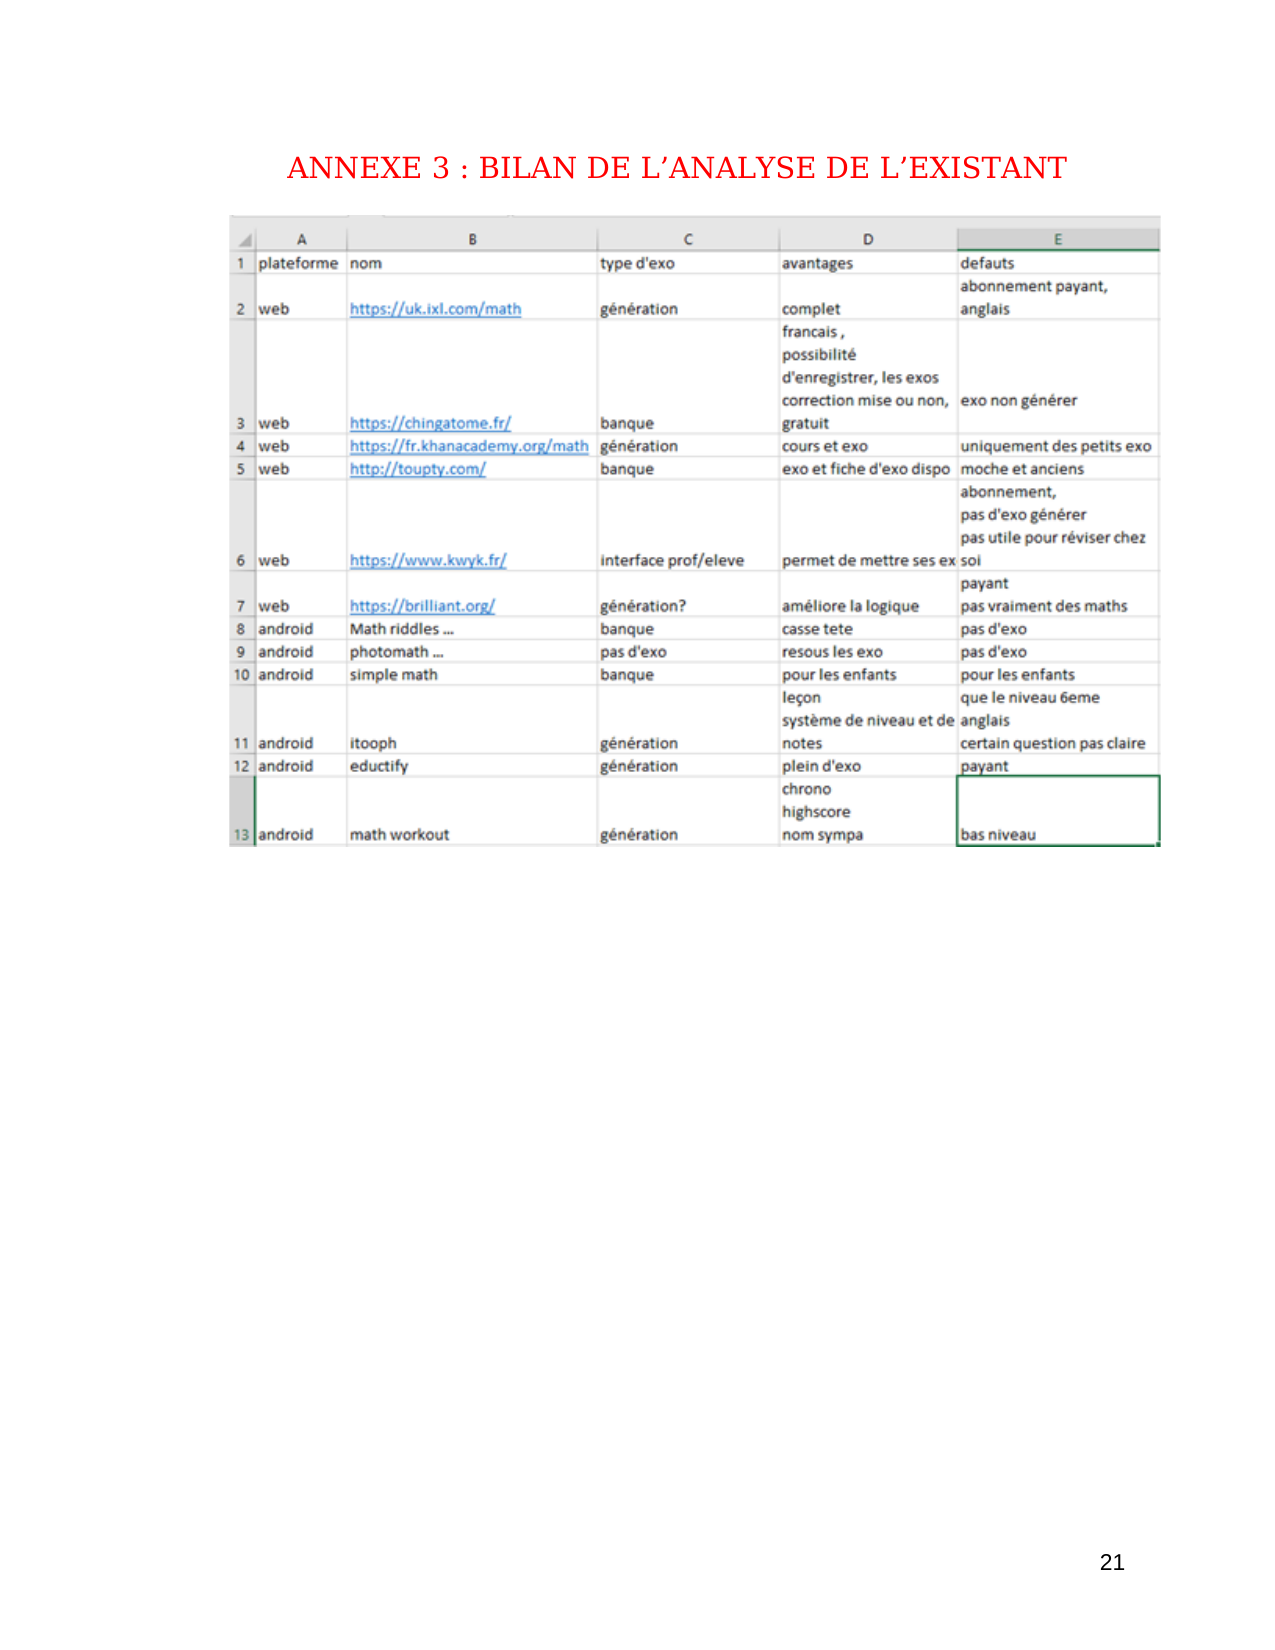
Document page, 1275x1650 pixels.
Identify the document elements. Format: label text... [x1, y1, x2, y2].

picture [229, 215, 1161, 847]
subtitle ANNEXE 3 : BILAN DE L’ANALYSE DE L’EXISTANT [229, 150, 1125, 185]
